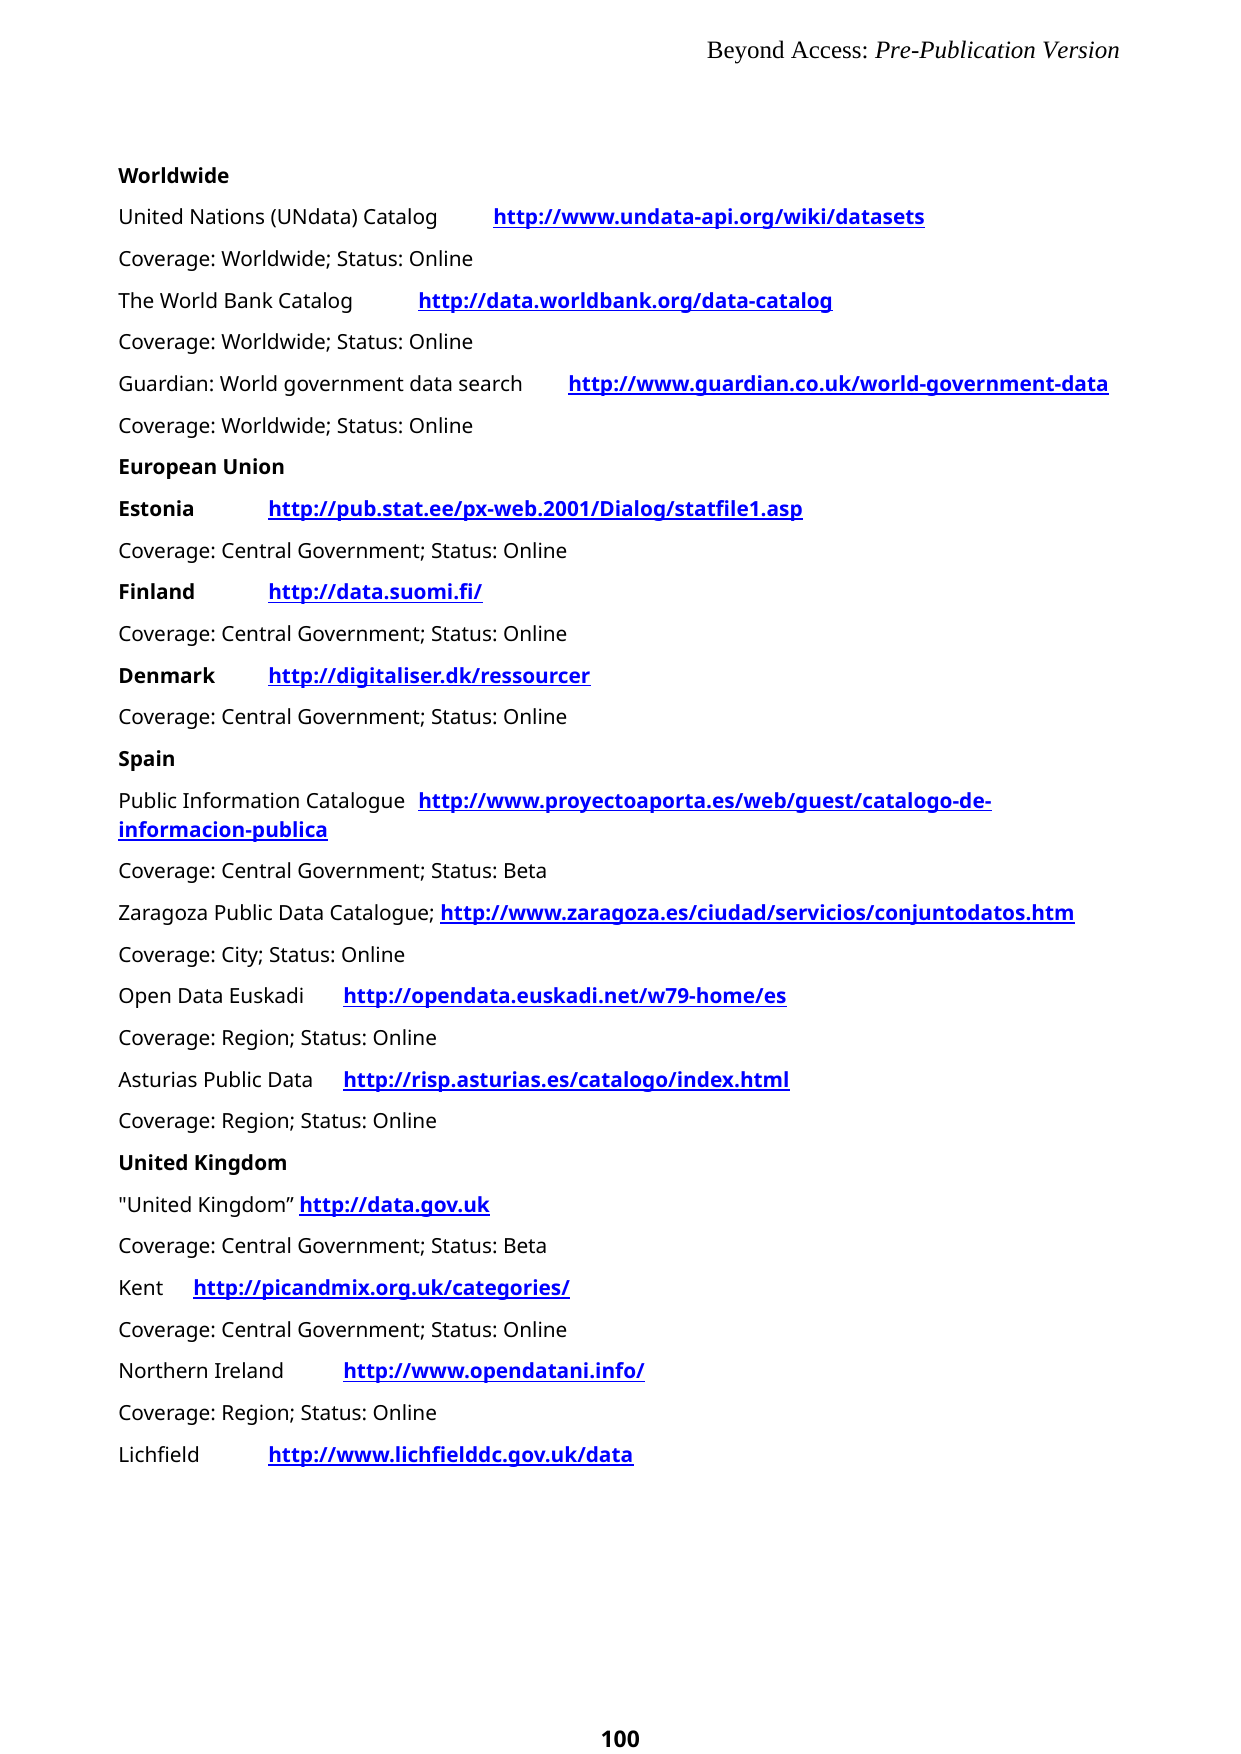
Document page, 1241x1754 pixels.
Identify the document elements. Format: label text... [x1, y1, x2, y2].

subtitle Finland http://data.suomi.fi/ [118, 576, 1122, 606]
subtitle Spain [118, 743, 1122, 772]
subtitle Denmark http://digitaliser.dk/ressourcer [118, 660, 1122, 689]
subtitle Coverage: Region; Status: Online [118, 1022, 1122, 1051]
subtitle Worldwide [118, 160, 1122, 189]
subtitle Kent http://picandmix.org.uk/categories/ [118, 1272, 1122, 1301]
subtitle Coverage: Region; Status: Online [118, 1106, 1122, 1135]
subtitle Coverage: City; Status: Online [118, 939, 1122, 968]
subtitle Coverage: Central Government; Status: Online [118, 618, 1122, 647]
subtitle Guardian: World government data search http://www.guardian.co.uk/world-government-data [118, 368, 1122, 397]
subtitle Coverage: Worldwide; Status: Online [118, 326, 1122, 356]
subtitle European Union [118, 451, 1122, 481]
subtitle Coverage: Worldwide; Status: Online [118, 243, 1122, 272]
subtitle Public Information Catalogue http://www.proyectoaporta.es/web/guest/catalogo-de-informacion-publica [118, 785, 1122, 843]
subtitle Coverage: Central Government; Status: Online [118, 1314, 1122, 1343]
subtitle Lichfield http://www.lichfielddc.gov.uk/data [118, 1439, 1122, 1468]
subtitle Asturias Public Data http://risp.asturias.es/catalogo/index.html [118, 1064, 1122, 1093]
subtitle Coverage: Central Government; Status: Online [118, 701, 1122, 731]
subtitle Zaragoza Public Data Catalogue; http://www.zaragoza.es/ciudad/servicios/conjuntodatos.htm [118, 897, 1122, 926]
subtitle Coverage: Central Government; Status: Beta [118, 1231, 1122, 1260]
subtitle Northern Ireland http://www.opendatani.info/ [118, 1356, 1122, 1385]
subtitle The World Bank Catalog http://data.worldbank.org/data-catalog [118, 285, 1122, 314]
subtitle United Kingdom [118, 1147, 1122, 1176]
subtitle United Nations (UNdata) Catalog http://www.undata-api.org/wiki/datasets [118, 201, 1122, 231]
subtitle Open Data Euskadi http://opendata.euskadi.net/w79-home/es [118, 981, 1122, 1010]
subtitle Coverage: Central Government; Status: Beta [118, 856, 1122, 885]
subtitle Coverage: Central Government; Status: Online [118, 535, 1122, 564]
subtitle "United Kingdom” http://data.gov.uk [118, 1189, 1122, 1218]
subtitle Estonia http://pub.stat.ee/px-web.2001/Dialog/statfile1.asp [118, 493, 1122, 522]
subtitle Coverage: Region; Status: Online [118, 1397, 1122, 1426]
subtitle Coverage: Worldwide; Status: Online [118, 410, 1122, 439]
